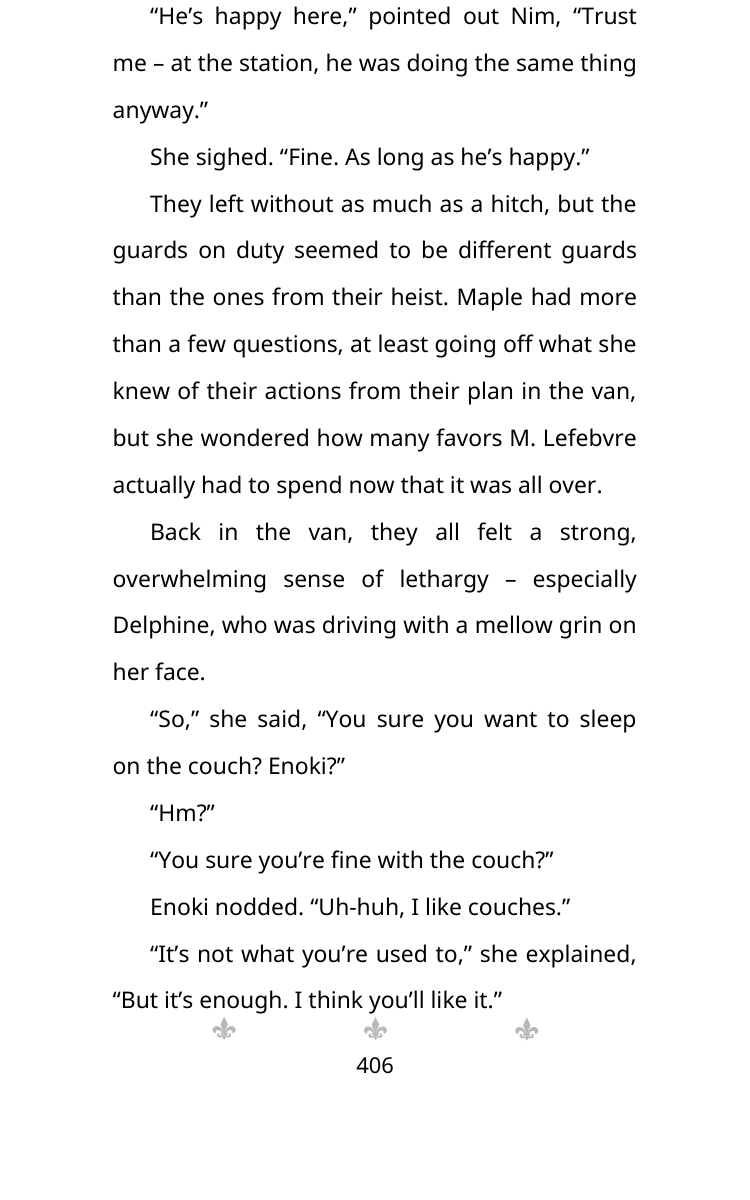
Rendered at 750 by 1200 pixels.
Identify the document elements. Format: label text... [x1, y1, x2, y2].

text “He’s happy here,” pointed out Nim, “Trust me – at the station, he was doing the same thing anyway.” [112, 0, 637, 125]
text They left without as much as a hitch, but the guards on duty seemed to be different guards than the ones from their heist. Maple had more than a few questions, at least going off what she knew of their actions from their plan in the van, but she wondered how many favors M. Lefebvre actually had to spend now that it was all over. [112, 187, 637, 500]
text Enoki nodded. “Uh-huh, I like couches.” [112, 891, 637, 922]
text “So,” she said, “You sure you want to sleep on the couch? Enoki?” [112, 703, 637, 781]
text “Hm?” [112, 797, 637, 828]
text “You sure you’re fine with the couch?” [112, 844, 637, 875]
text “It’s not what you’re used to,” she explained, “But it’s enough. I think you’ll like it.” [112, 937, 637, 1016]
text She sighed. “Fine. As long as he’s happy.” [112, 141, 637, 172]
text Back in the van, they all felt a strong, overwhelming sense of lethargy – especially Delphine, who was driving with a mellow grin on her face. [112, 516, 637, 687]
